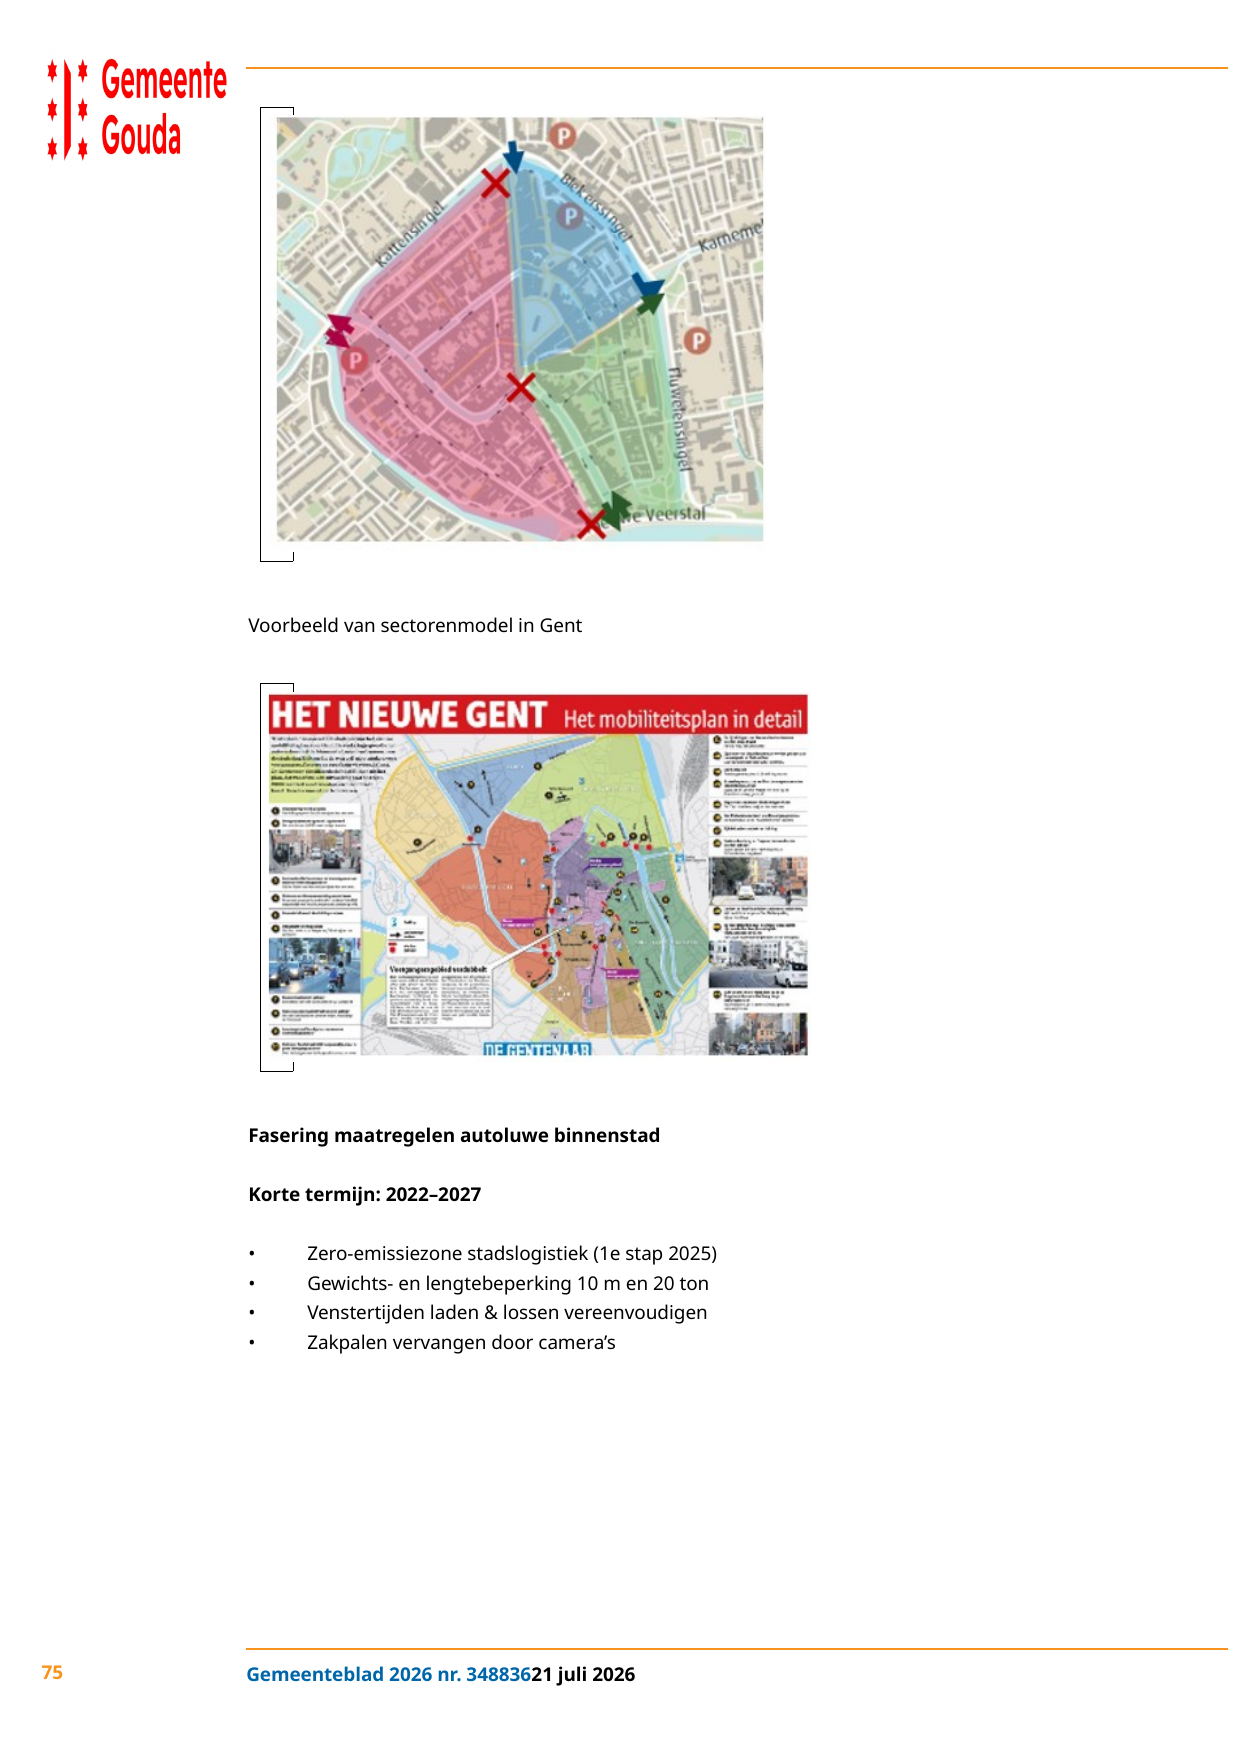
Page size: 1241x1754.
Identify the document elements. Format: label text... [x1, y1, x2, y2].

list Zakpalen vervangen door camera’s [248, 1329, 1152, 1354]
list Gewichts- en lengtebeperking 10 m en 20 ton [248, 1270, 1152, 1295]
picture [41, 47, 231, 172]
picture [268, 115, 1173, 552]
text Korte termijn: 2022–2027 [248, 1181, 1152, 1207]
list Venstertijden laden & lossen vereenvoudigen [248, 1299, 1152, 1325]
text Fasering maatregelen autoluwe binnenstad [248, 1122, 1152, 1147]
list Zero-emissiezone stadslogistiek (1e stap 2025) [248, 1240, 1152, 1266]
picture [268, 692, 1173, 1062]
text Voorbeeld van sectorenmodel in Gent [248, 612, 1152, 638]
